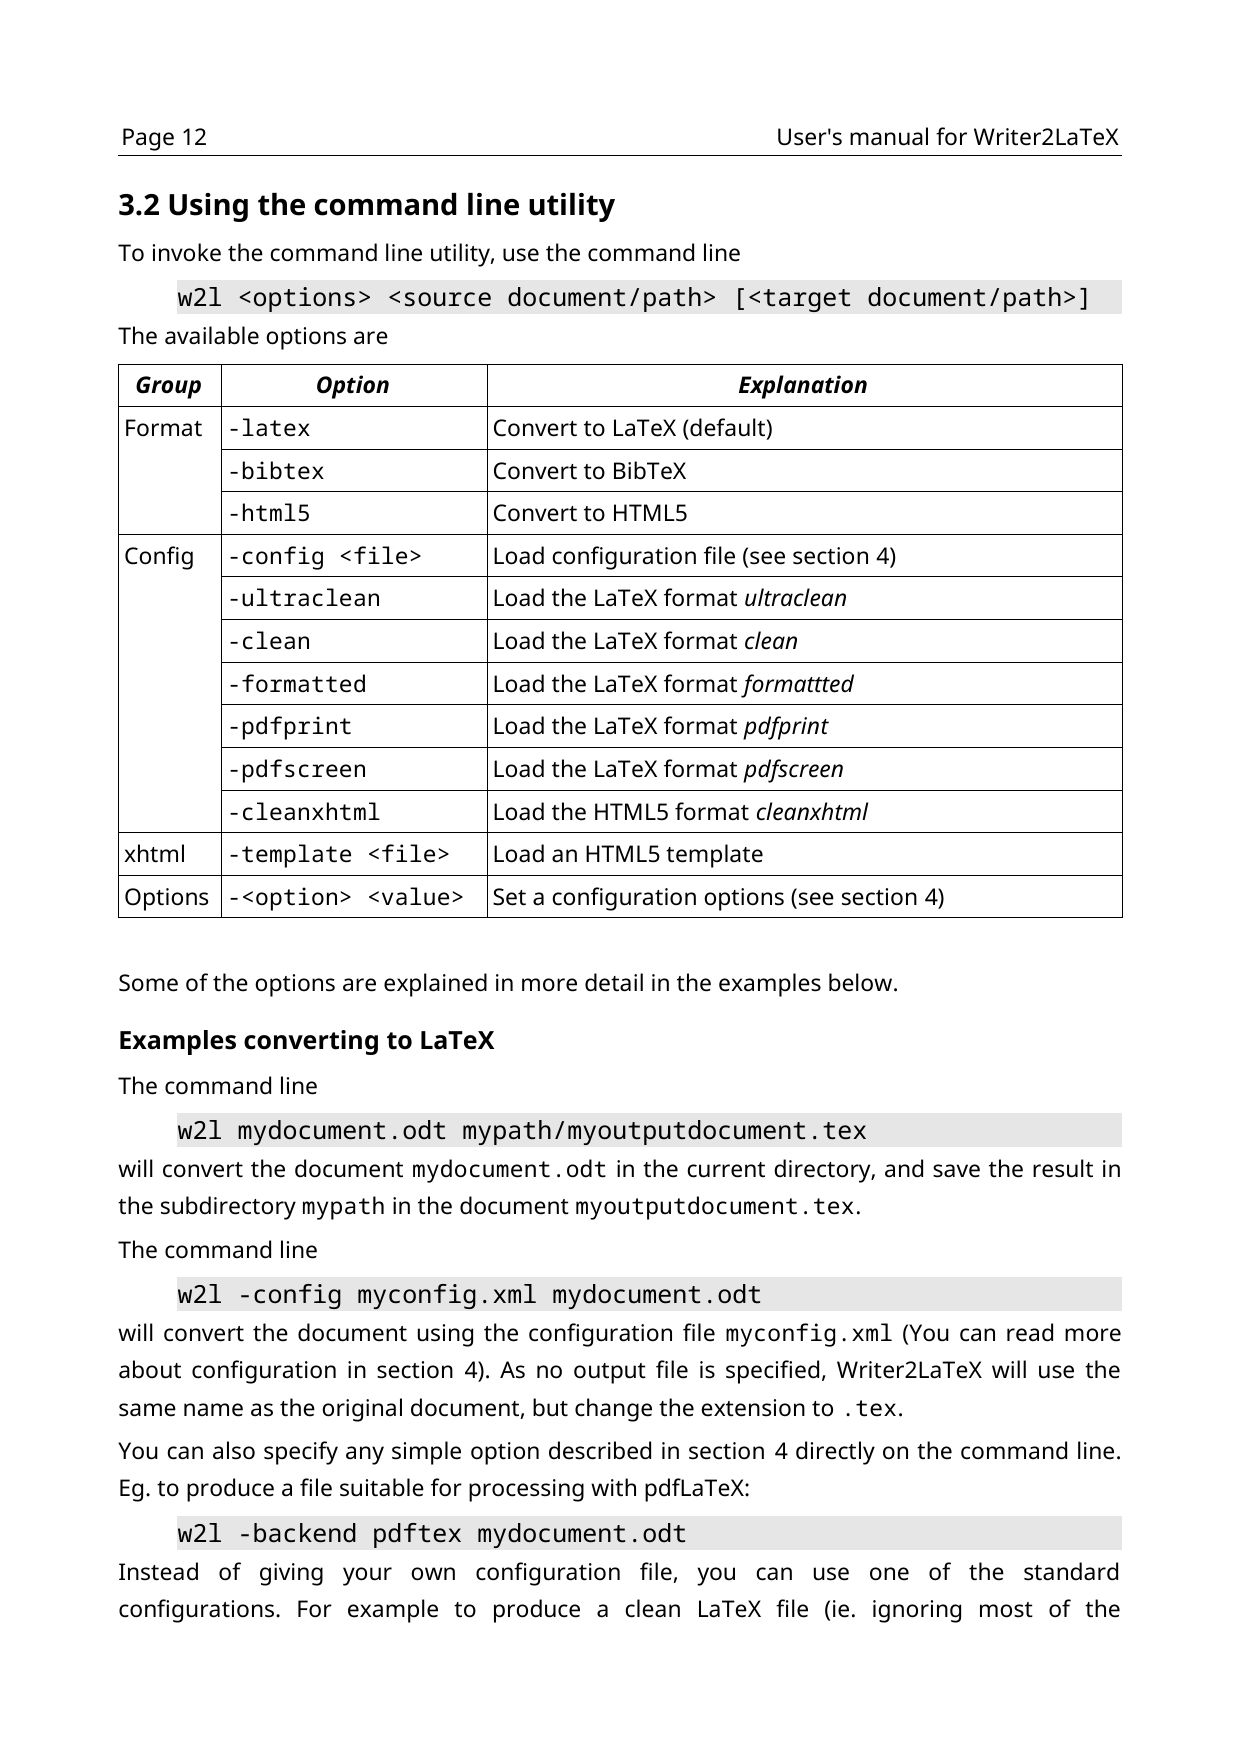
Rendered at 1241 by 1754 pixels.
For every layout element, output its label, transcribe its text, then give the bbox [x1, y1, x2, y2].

table_cell -<option> <value> [222, 876, 487, 917]
table_cell -formatted [222, 663, 487, 704]
table_cell -html5 [222, 492, 487, 534]
table_header Explanation [488, 365, 1122, 406]
table_cell Format [119, 407, 221, 534]
table_cell -pdfprint [222, 705, 487, 747]
text To invoke the command line utility, use the command line [118, 237, 1122, 268]
text Some of the options are explained in more detail in the examples below. [118, 967, 1122, 998]
table_cell Load the LaTeX format pdfscreen [488, 748, 1122, 790]
table_cell Options [119, 876, 221, 917]
table_cell Convert to BibTeX [488, 450, 1122, 491]
table_cell Load the LaTeX format ultraclean [488, 577, 1122, 619]
text w2l -config myconfig.xml mydocument.odt [177, 1277, 1122, 1311]
text The available options are [118, 320, 1122, 351]
text w2l -backend pdftex mydocument.odt [177, 1516, 1122, 1550]
table_cell -cleanxhtml [222, 791, 487, 832]
text Instead of giving your own configuration file, you can use one of the standard configurations. For example to produce a clean LaTeX file (ie. ignoring most of the [118, 1556, 1122, 1624]
table_cell Load an HTML5 template [488, 833, 1122, 875]
text You can also specify any simple option described in section 4 directly on the command line. Eg. to produce a file suitable for processing with pdfLaTeX: [118, 1435, 1122, 1503]
table_cell Config [119, 535, 221, 832]
table_header -latex [222, 407, 487, 449]
table_header Load configuration file (see section 4) [488, 535, 1122, 576]
table_header Option [222, 365, 487, 406]
text will convert the document mydocument.odt in the current directory, and save the result in the subdirectory mypath in the document myoutputdocument.tex. [118, 1153, 1122, 1221]
table_cell -template <file> [222, 833, 487, 875]
table_cell -pdfscreen [222, 748, 487, 790]
text w2l <options> <source document/path> [<target document/path>] [177, 280, 1122, 314]
text will convert the document using the configuration file myconfig.xml (You can read more about configuration in section 4). As no output file is specified, Writer2LaTeX will use the same name as the original document, but change the extension to .tex. [118, 1317, 1122, 1423]
table_header -config <file> [222, 535, 487, 576]
text The command line [118, 1069, 1122, 1101]
table_cell Load the LaTeX format pdfprint [488, 705, 1122, 747]
table_cell -ultraclean [222, 577, 487, 619]
subtitle Using the command line utility [118, 184, 1122, 224]
table_cell Load the LaTeX format formattted [488, 663, 1122, 704]
text w2l mydocument.odt mypath/myoutputdocument.tex [177, 1113, 1122, 1147]
table_cell Set a configuration options (see section 4) [488, 876, 1122, 917]
table_cell -bibtex [222, 450, 487, 491]
table_cell xhtml [119, 833, 221, 875]
table_cell -clean [222, 620, 487, 662]
table_header Convert to LaTeX (default) [488, 407, 1122, 449]
table_cell Load the HTML5 format cleanxhtml [488, 791, 1122, 832]
table_cell Convert to HTML5 [488, 492, 1122, 534]
text The command line [118, 1234, 1122, 1265]
subtitle Examples converting to LaTeX [118, 1023, 1122, 1057]
table_cell Load the LaTeX format clean [488, 620, 1122, 662]
table_header Group [119, 365, 221, 406]
